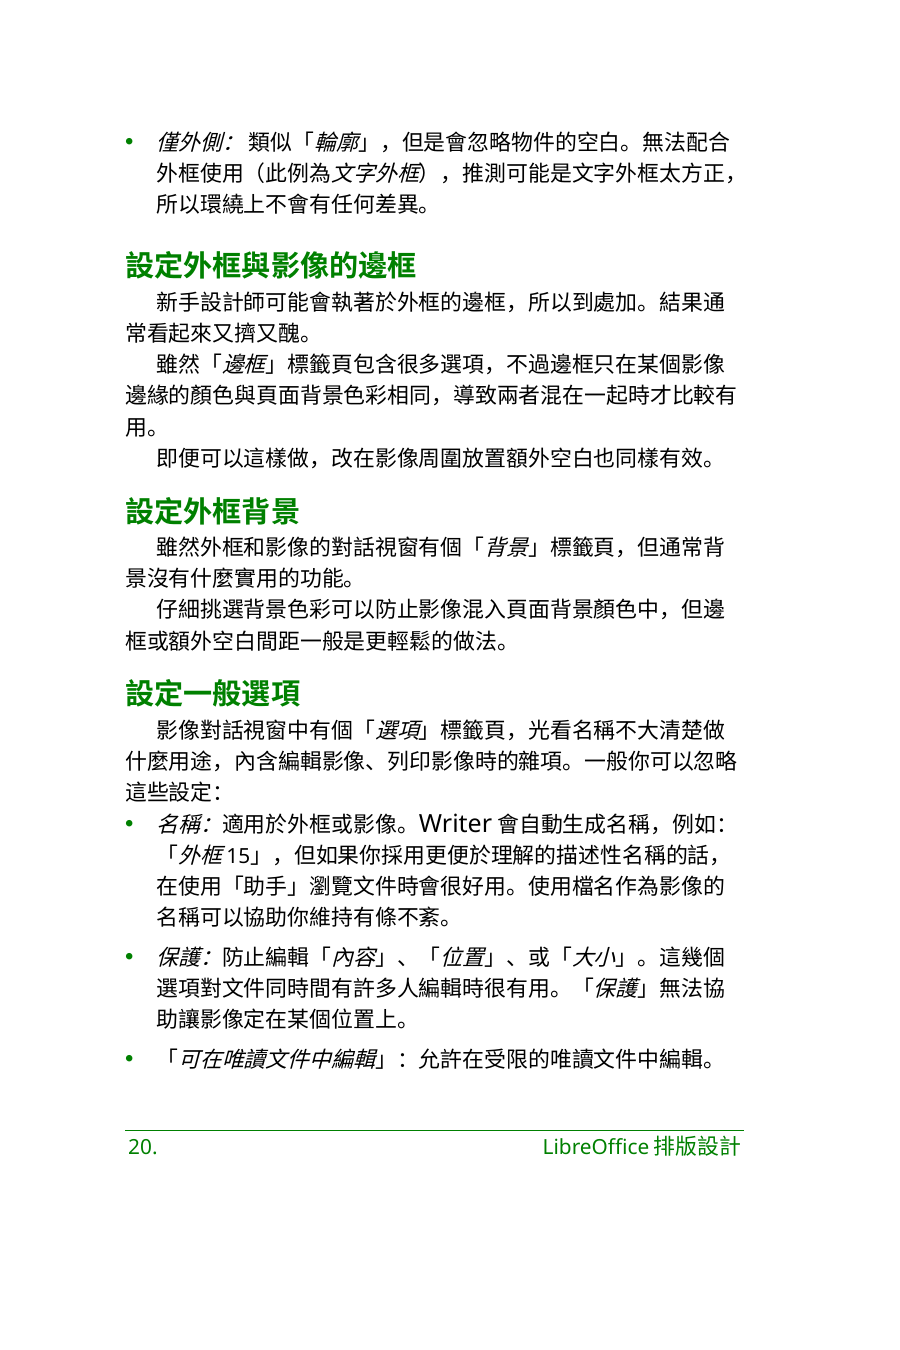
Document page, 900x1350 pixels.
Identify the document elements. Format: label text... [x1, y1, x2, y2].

text 新手設計師可能會執著於外框的邊框，所以到處加。結果通常看起來又擠又醜。 [125, 285, 744, 347]
list 「可在唯讀文件中編輯」：允許在受限的唯讀文件中編輯。 [125, 1042, 744, 1074]
text 仔細挑選背景色彩可以防止影像混入頁面背景顏色中，但邊框或額外空白間距一般是更輕鬆的做法。 [125, 593, 744, 655]
text 雖然「邊框」標籤頁包含很多選項，不過邊框只在某個影像邊緣的顏色與頁面背景色彩相同，導致兩者混在一起時才比較有用。 [125, 347, 744, 441]
list 僅外側： 類似「輪廓」，但是會忽略物件的空白。無法配合外框使用（此例為文字外框），推測可能是文字外框太方正，所以環繞上不會有任何差異。 [125, 125, 744, 219]
list 保護：防止編輯「內容」、「位置」、或「大小」。這幾個選項對文件同時間有許多人編輯時很有用。「保護」無法協助讓影像定在某個位置上。 [125, 940, 744, 1034]
text 影像對話視窗中有個「選項」標籤頁，光看名稱不大清楚做什麼用途，內含編輯影像、列印影像時的雜項。一般你可以忽略這些設定： [125, 713, 744, 807]
text 雖然外框和影像的對話視窗有個「背景」標籤頁，但通常背景沒有什麼實用的功能。 [125, 530, 744, 593]
subtitle 設定外框背景 [125, 488, 744, 530]
subtitle 設定外框與影像的邊框 [125, 243, 744, 285]
text 即便可以這樣做，改在影像周圍放置額外空白也同樣有效。 [125, 441, 744, 472]
list 名稱：適用於外框或影像。Writer會自動生成名稱，例如：「外框15」，但如果你採用更便於理解的描述性名稱的話，在使用「助手」瀏覽文件時會很好用。使用檔名作為影像的名稱可以協助你維持有條不紊。 [125, 807, 744, 932]
subtitle 設定一般選項 [125, 671, 744, 713]
